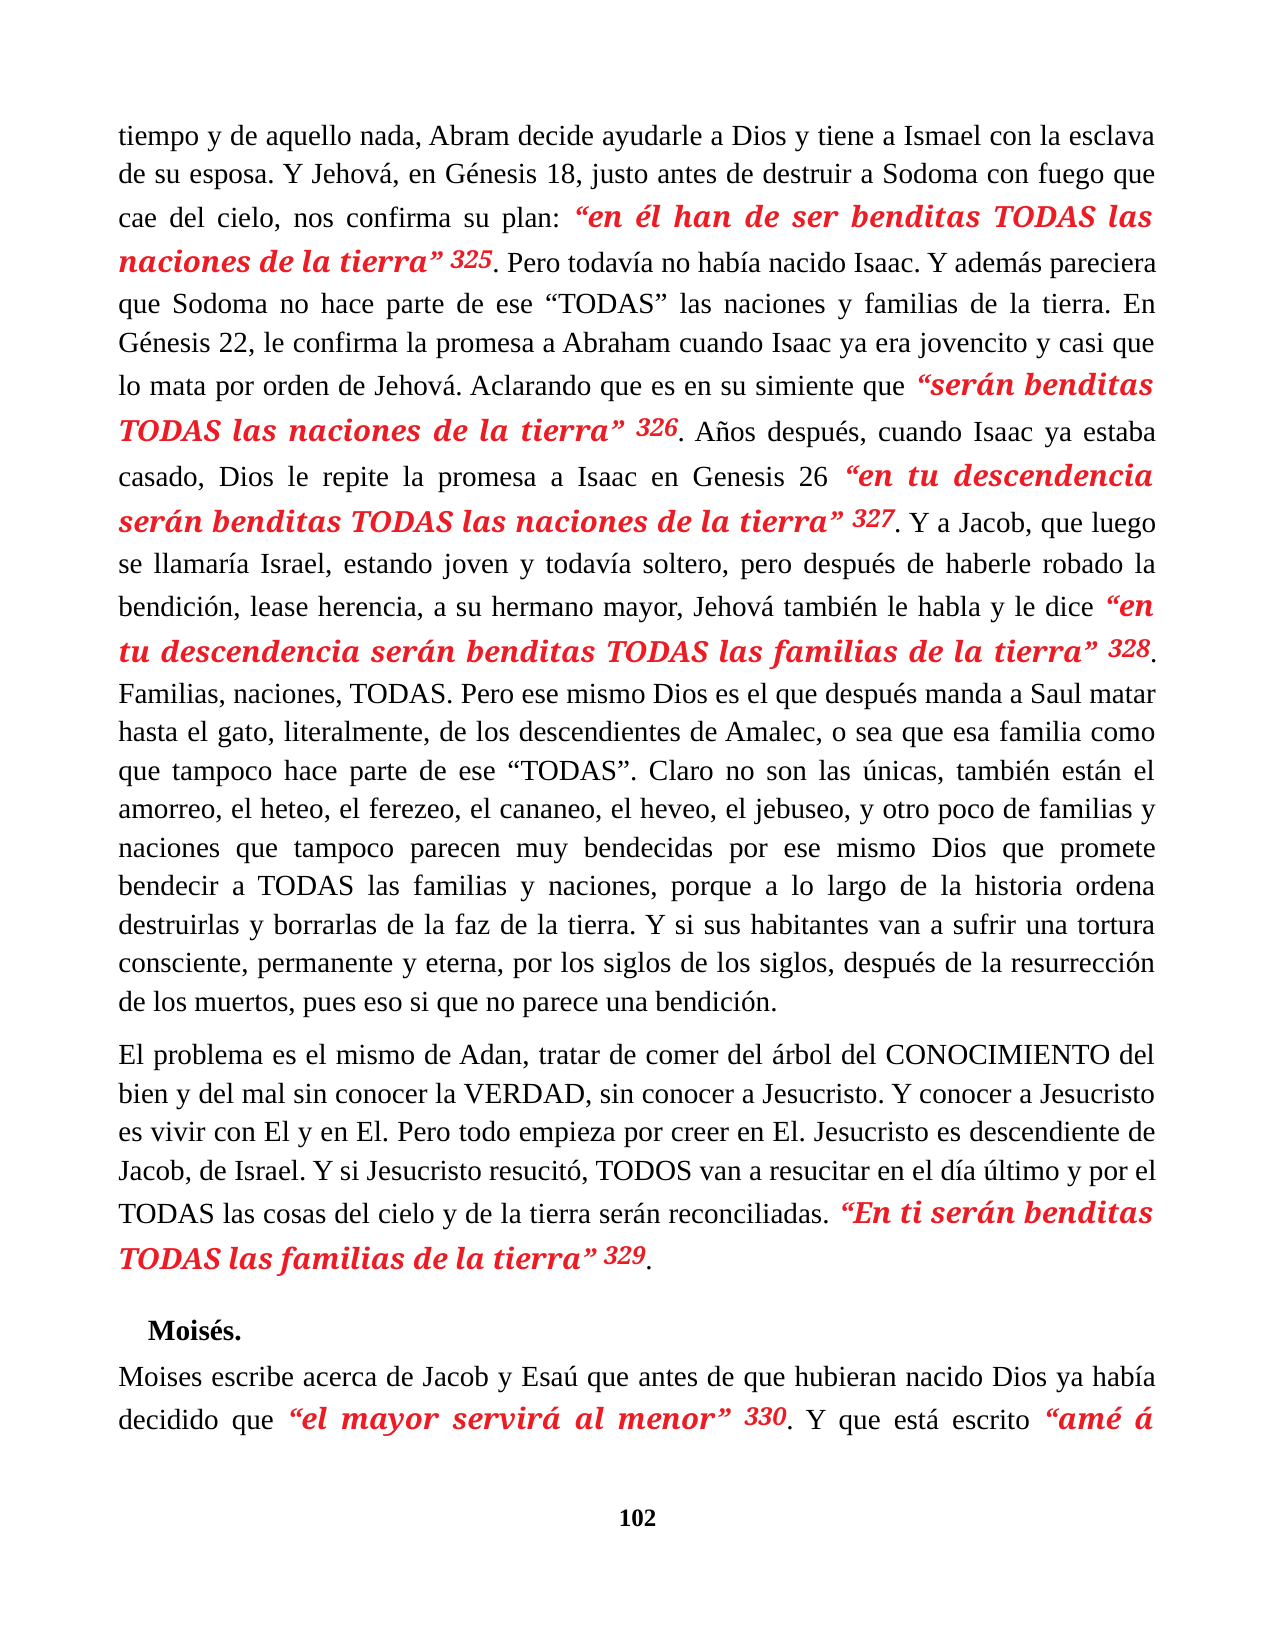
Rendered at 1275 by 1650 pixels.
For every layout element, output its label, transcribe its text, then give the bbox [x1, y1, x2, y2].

text tiempo y de aquello nada, Abram decide ayudarle a Dios y tiene a Ismael con la esclava de su esposa. Y Jehová, en Génesis 18, justo antes de destruir a Sodoma con fuego que cae del cielo, nos confirma su plan: “en él han de ser benditas TODAS las naciones de la tierra” . Pero todavía no había nacido Isaac. Y además pareciera que Sodoma no hace parte de ese “TODAS” las naciones y familias de la tierra. En Génesis 22, le confirma la promesa a Abraham cuando Isaac ya era jovencito y casi que lo mata por orden de Jehová. Aclarando que es en su simiente que “serán benditas TODAS las naciones de la tierra” . Años después, cuando Isaac ya estaba casado, Dios le repite la promesa a Isaac en Genesis 26 “en tu descendencia serán benditas TODAS las naciones de la tierra” . Y a Jacob, que luego se llamaría Israel, estando joven y todavía soltero, pero después de haberle robado la bendición, lease herencia, a su hermano mayor, Jehová también le habla y le dice “en tu descendencia serán benditas TODAS las familias de la tierra” . Familias, naciones, TODAS. Pero ese mismo Dios es el que después manda a Saul matar hasta el gato, literalmente, de los descendientes de Amalec, o sea que esa familia como que tampoco hace parte de ese “TODAS”. Claro no son las únicas, también están el amorreo, el heteo, el ferezeo, el cananeo, el heveo, el jebuseo, y otro poco de familias y naciones que tampoco parecen muy bendecidas por ese mismo Dios que promete bendecir a TODAS las familias y naciones, porque a lo largo de la historia ordena destruirlas y borrarlas de la faz de la tierra. Y si sus habitantes van a sufrir una tortura consciente, permanente y eterna, por los siglos de los siglos, después de la resurrección de los muertos, pues eso si que no parece una bendición. [118, 118, 1157, 1018]
text El problema es el mismo de Adan, tratar de comer del árbol del CONOCIMIENTO del bien y del mal sin conocer la VERDAD, sin conocer a Jesucristo. Y conocer a Jesucristo es vivir con El y en El. Pero todo empieza por creer en El. Jesucristo es descendiente de Jacob, de Israel. Y si Jesucristo resucitó, TODOS van a resucitar en el día último y por el TODAS las cosas del cielo y de la tierra serán reconciliadas. “En ti serán benditas TODAS las familias de la tierra” . [118, 1037, 1157, 1278]
text Moises escribe acerca de Jacob y Esaú que antes de que hubieran nacido Dios ya había decidido que “el mayor servirá al menor” . Y que está escrito “amé á [118, 1359, 1157, 1438]
subtitle Moisés. [148, 1313, 1157, 1347]
